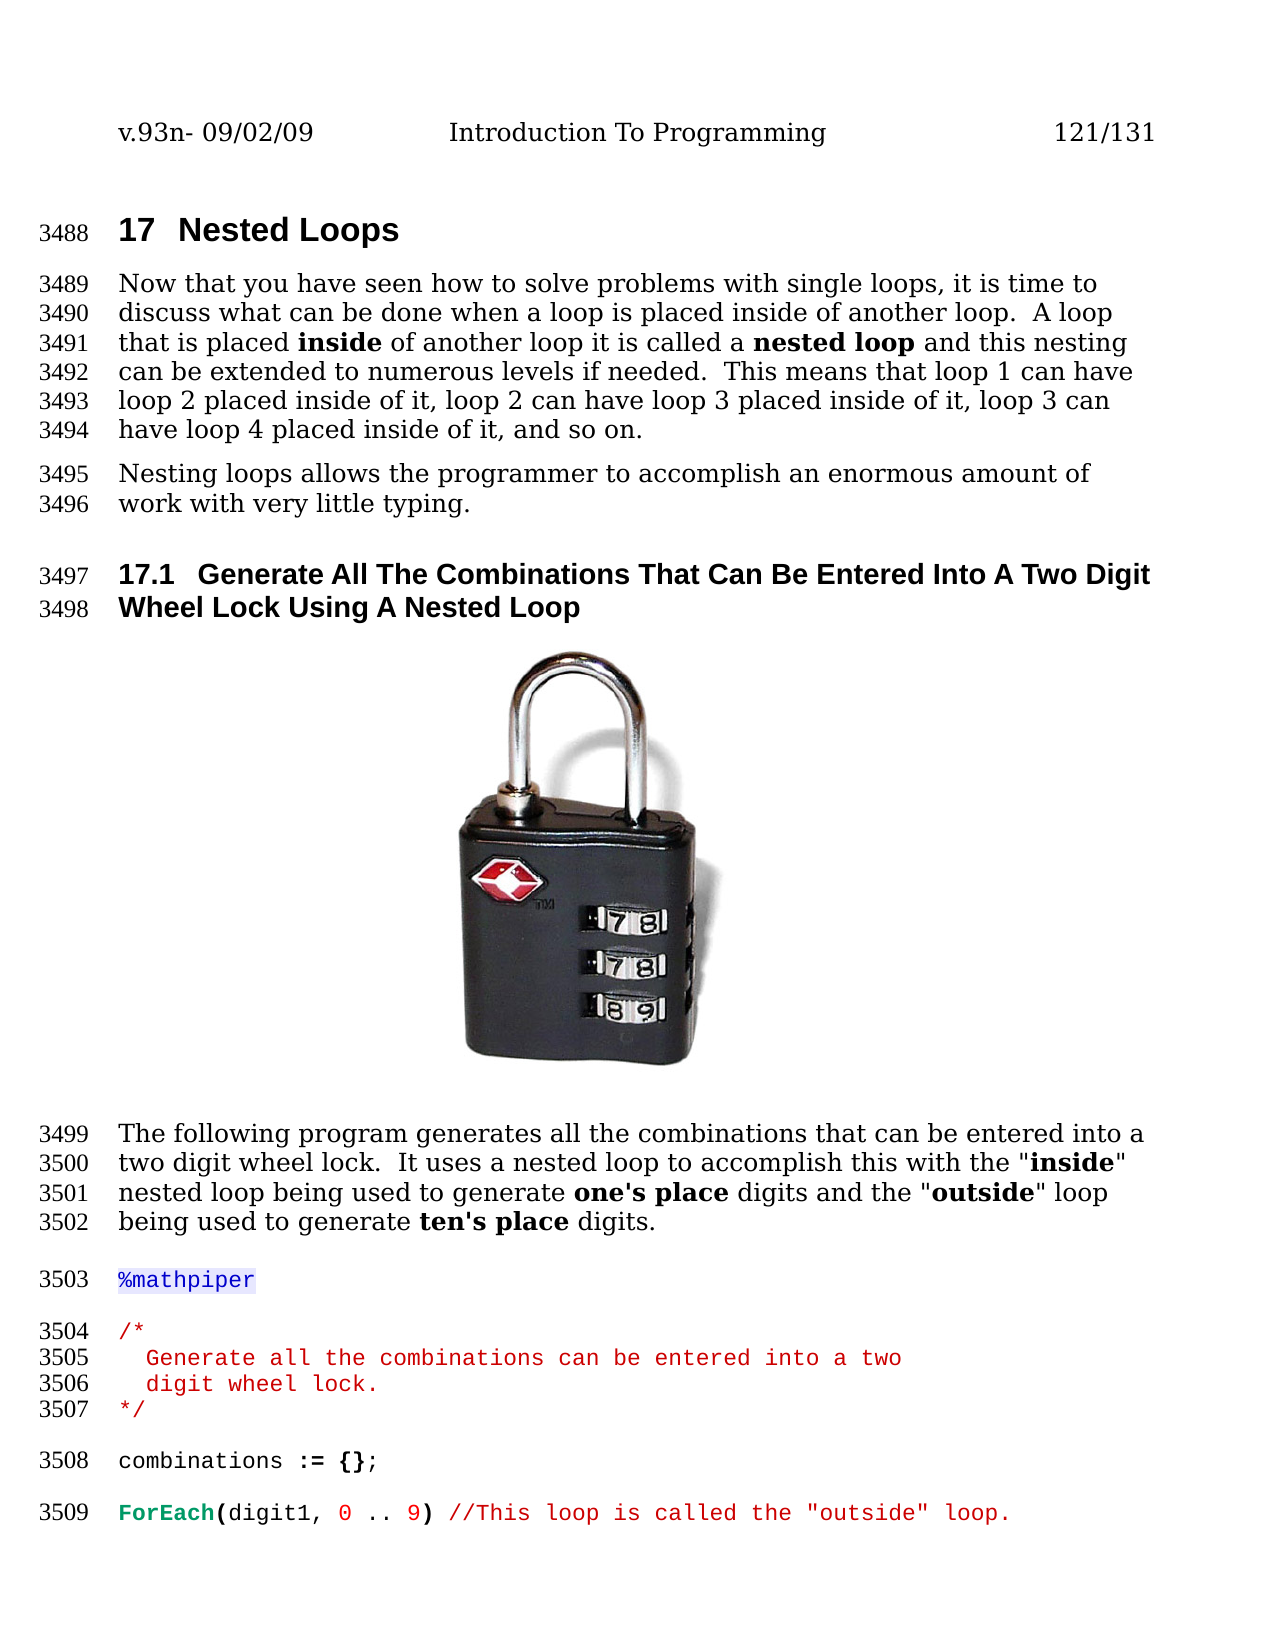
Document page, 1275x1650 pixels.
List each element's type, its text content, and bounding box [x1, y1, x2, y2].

picture [448, 642, 731, 1075]
text %mathpiper [118, 1268, 1157, 1294]
text /* [118, 1320, 1157, 1346]
text ForEach(digit1, 0 .. 9) //This loop is called the "outside" loop. [118, 1502, 1157, 1528]
text combinations := {}; [118, 1450, 1157, 1476]
text Now that you have seen how to solve problems with single loops, it is time to discuss what can be done when a loop is placed inside of another loop. A loop that is placed inside of another loop it is called a nested loop and this nesting can be extended to numerous levels if needed. This means that loop 1 can have loop 2 placed inside of it, loop 2 can have loop 3 placed inside of it, loop 3 can have loop 4 placed inside of it, and so on. [118, 269, 1157, 444]
text */ [118, 1398, 1157, 1424]
text Nesting loops allows the programmer to accomplish an enormous amount of work with very little typing. [118, 459, 1157, 518]
text The following program generates all the combinations that can be entered into a two digit wheel lock. It uses a nested loop to accomplish this with the "inside" nested loop being used to generate one's place digits and the "outside" loop being used to generate ten's place digits. [118, 1119, 1157, 1236]
text Generate all the combinations can be entered into a two [118, 1346, 1157, 1372]
subtitle Nested Loops [118, 210, 1157, 248]
subtitle Generate All The Combinations That Can Be Entered Into A Two Digit Wheel Lock Using A Nested Loop [118, 557, 1157, 624]
text digit wheel lock. [118, 1372, 1157, 1398]
